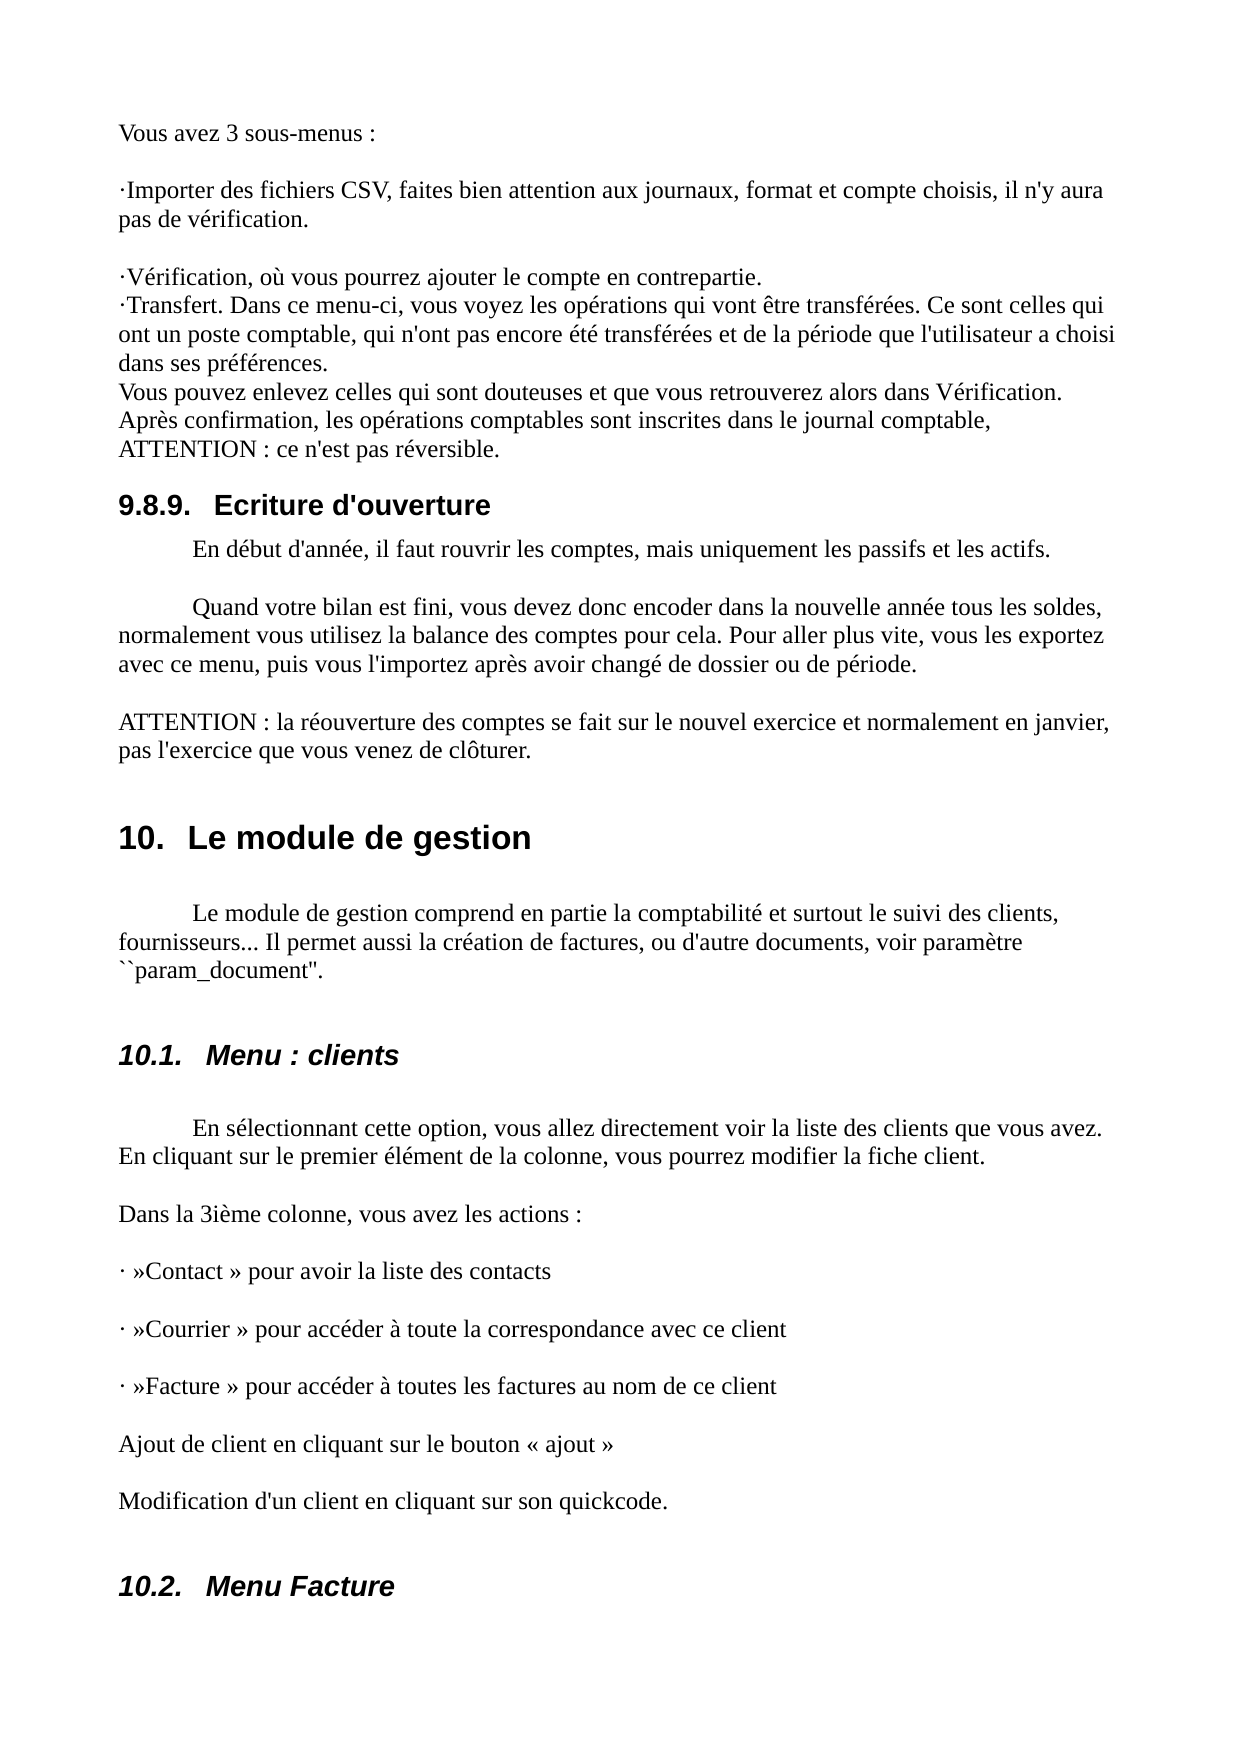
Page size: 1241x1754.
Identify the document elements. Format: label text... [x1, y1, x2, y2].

text Modification d'un client en cliquant sur son quickcode. [118, 1486, 1122, 1515]
subtitle Ecriture d'ouverture [118, 488, 1122, 522]
text ·Importer des fichiers CSV, faites bien attention aux journaux, format et compte choisis, il n'y aura pas de vérification. [118, 176, 1122, 233]
text Le module de gestion comprend en partie la comptabilité et surtout le suivi des clients, fournisseurs... Il permet aussi la création de factures, ou d'autre documents, voir paramètre ``param_document''. [118, 898, 1122, 984]
text Quand votre bilan est fini, vous devez donc encoder dans la nouvelle année tous les soldes, normalement vous utilisez la balance des comptes pour cela. Pour aller plus vite, vous les exportez avec ce menu, puis vous l'importez après avoir changé de dossier ou de période. [118, 592, 1122, 678]
text · »Courrier » pour accéder à toute la correspondance avec ce client [118, 1314, 1122, 1343]
text ATTENTION : la réouverture des comptes se fait sur le nouvel exercice et normalement en janvier, pas l'exercice que vous venez de clôturer. [118, 707, 1122, 764]
subtitle Menu : clients [118, 1038, 1122, 1071]
text ·Transfert. Dans ce menu-ci, vous voyez les opérations qui vont être transférées. Ce sont celles qui ont un poste comptable, qui n'ont pas encore été transférées et de la période que l'utilisateur a choisi dans ses préférences. [118, 291, 1122, 377]
text En début d'année, il faut rouvrir les comptes, mais uniquement les passifs et les actifs. [118, 534, 1122, 563]
text Vous avez 3 sous-menus : [118, 118, 1122, 147]
text En sélectionnant cette option, vous allez directement voir la liste des clients que vous avez. En cliquant sur le premier élément de la colonne, vous pourrez modifier la fiche client. [118, 1113, 1122, 1170]
text · »Contact » pour avoir la liste des contacts [118, 1256, 1122, 1285]
subtitle Le module de gestion [118, 818, 1122, 857]
text · »Facture » pour accéder à toutes les factures au nom de ce client [118, 1371, 1122, 1400]
text Vous pouvez enlevez celles qui sont douteuses et que vous retrouverez alors dans Vérification. Après confirmation, les opérations comptables sont inscrites dans le journal comptable, ATTENTION : ce n'est pas réversible. [118, 377, 1122, 463]
subtitle Menu Facture [118, 1569, 1122, 1602]
text Ajout de client en cliquant sur le bouton « ajout » [118, 1429, 1122, 1458]
text ·Vérification, où vous pourrez ajouter le compte en contrepartie. [118, 262, 1122, 291]
text Dans la 3ième colonne, vous avez les actions : [118, 1199, 1122, 1228]
